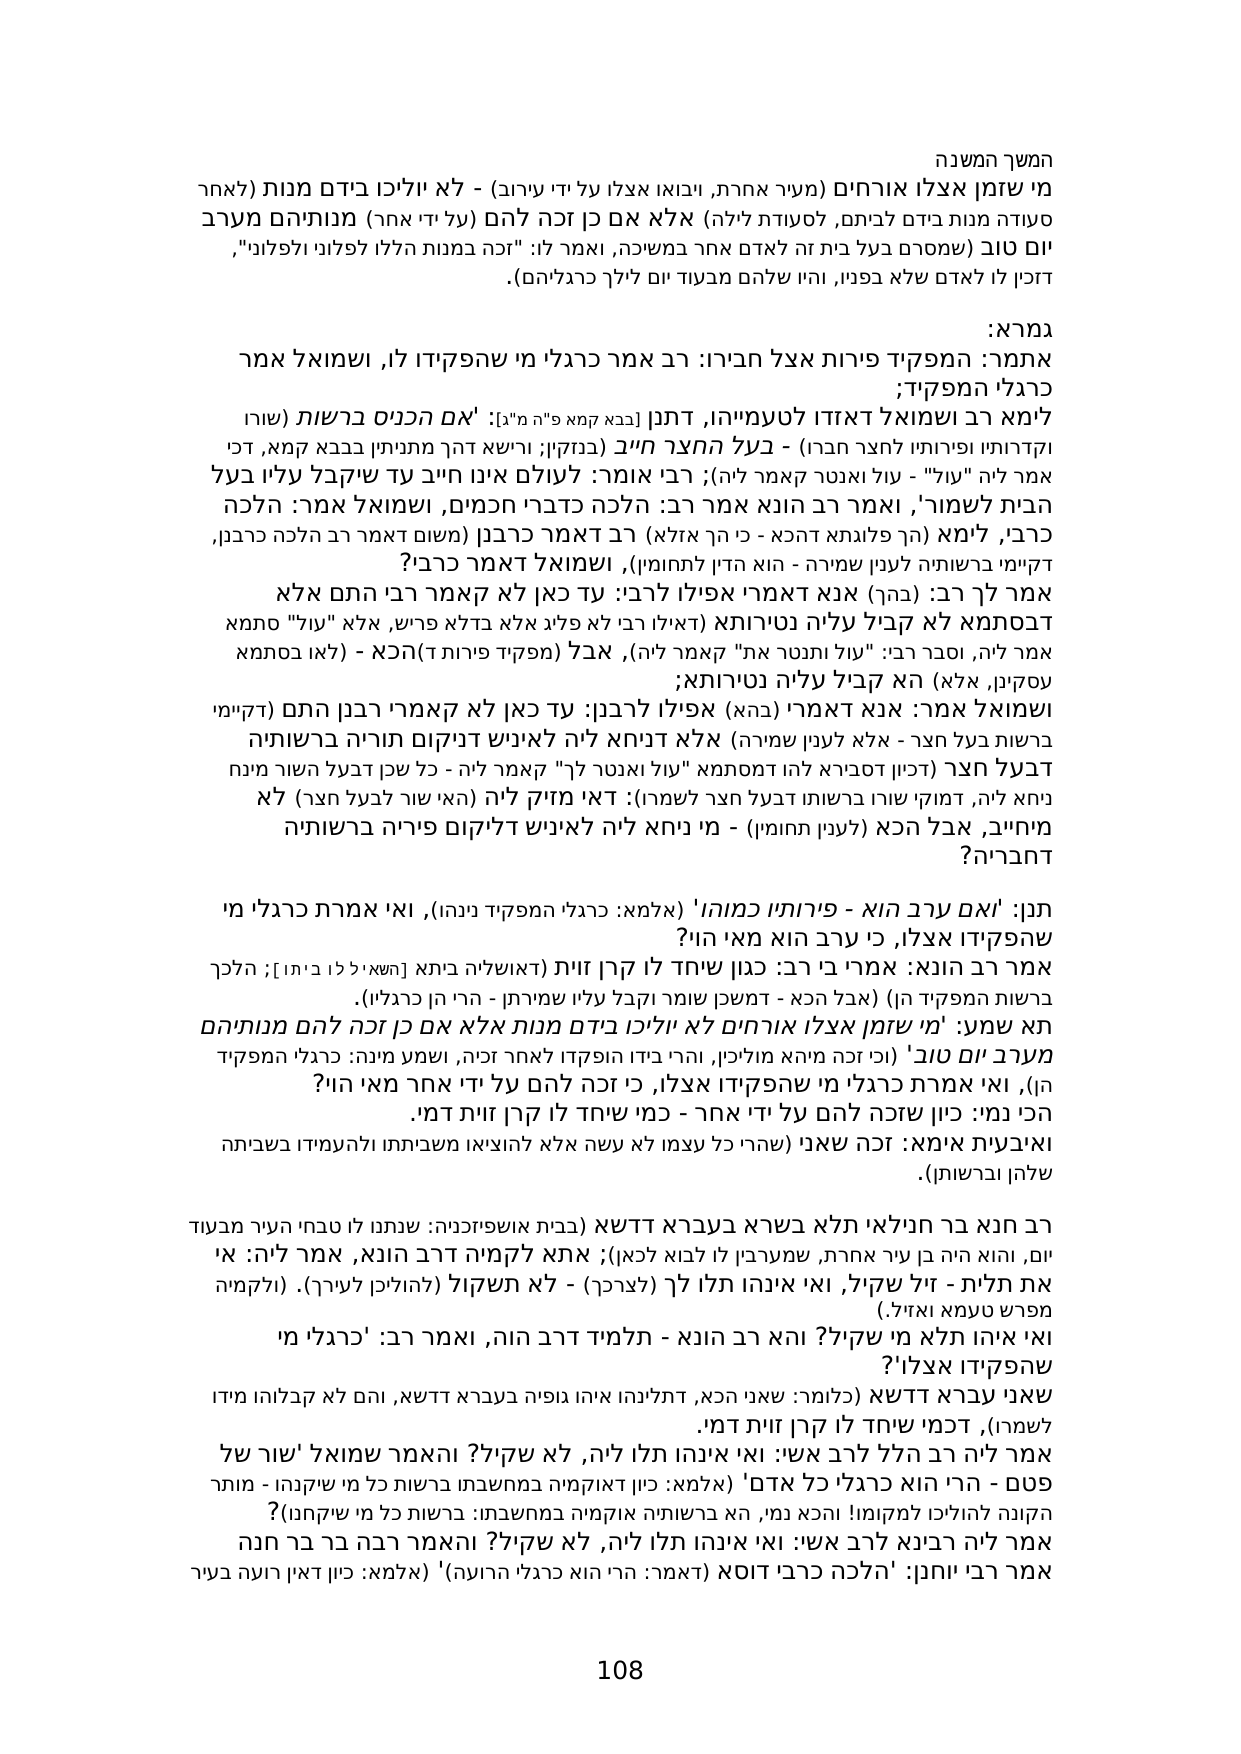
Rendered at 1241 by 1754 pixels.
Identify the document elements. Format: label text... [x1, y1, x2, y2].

text אמר ליה רב הלל לרב אשי: ואי אינהו תלו ליה, לא שקיל? והאמר שמואל 'שור של פטם - הרי הוא כרגלי כל אדם' (אלמא: כיון דאוקמיה במחשבתו ברשות כל מי שיקנהו - מותר הקונה להוליכו למקומו! והכא נמי, הא ברשותיה אוקמיה במחשבתו: ברשות כל מי שיקחנו)? [187, 1439, 1053, 1527]
text תא שמע: 'מי שזמן אצלו אורחים לא יוליכו בידם מנות אלא אם כן זכה להם מנותיהם מערב יום טוב' (וכי זכה מיהא מוליכין, והרי בידו הופקדו לאחר זכיה, ושמע מינה: כרגלי המפקיד הן), ואי אמרת כרגלי מי שהפקידו אצלו, כי זכה להם על ידי אחר מאי הוי? [187, 1011, 1053, 1099]
text המשך המשנה [187, 150, 1053, 174]
text אתמר: המפקיד פירות אצל חבירו: רב אמר כרגלי מי שהפקידו לו, ושמואל אמר כרגלי המפקיד; [187, 344, 1053, 402]
text גמרא: [187, 314, 1053, 344]
text לימא רב ושמואל דאזדו לטעמייהו, דתנן [בבא קמא פ"ה מ"ג]: 'אם הכניס ברשות (שורו וקדרותיו ופירותיו לחצר חברו) - בעל החצר חייב (בנזקין; ורישא דהך מתניתין בבבא קמא, דכי אמר ליה "עול" - עול ואנטר קאמר ליה); רבי אומר: לעולם אינו חייב עד שיקבל עליו בעל הבית לשמור', ואמר רב הונא אמר רב: הלכה כדברי חכמים, ושמואל אמר: הלכה כרבי, לימא (הך פלוגתא דהכא - כי הך אזלא) רב דאמר כרבנן (משום דאמר רב הלכה כרבנן, דקיימי ברשותיה לענין שמירה - הוא הדין לתחומין), ושמואל דאמר כרבי? [187, 402, 1053, 578]
text מי שזמן אצלו אורחים (מעיר אחרת, ויבואו אצלו על ידי עירוב) - לא יוליכו בידם מנות (לאחר סעודה מנות בידם לביתם, לסעודת לילה) אלא אם כן זכה להם (על ידי אחר) מנותיהם מערב יום טוב (שמסרם בעל בית זה לאדם אחר במשיכה, ואמר לו: "זכה במנות הללו לפלוני ולפלוני", דזכין לו לאדם שלא בפניו, והיו שלהם מבעוד יום לילך כרגליהם). [187, 174, 1053, 291]
text שאני עברא דדשא (כלומר: שאני הכא, דתלינהו איהו גופיה בעברא דדשא, והם לא קבלוהו מידו לשמרו), דכמי שיחד לו קרן זוית דמי. [187, 1381, 1053, 1439]
text רב חנא בר חנילאי תלא בשרא בעברא דדשא (בבית אושפיזכניה: שנתנו לו טבחי העיר מבעוד יום, והוא היה בן עיר אחרת, שמערבין לו לבוא לכאן); אתא לקמיה דרב הונא, אמר ליה: אי את תלית - זיל שקיל, ואי אינהו תלו לך (לצרכך) - לא תשקול (להוליכן לעירך). (ולקמיה מפרש טעמא ואזיל.) [187, 1210, 1053, 1322]
text תנן: 'ואם ערב הוא - פירותיו כמוהו' (אלמא: כרגלי המפקיד נינהו), ואי אמרת כרגלי מי שהפקידו אצלו, כי ערב הוא מאי הוי? [187, 894, 1053, 953]
text ואי איהו תלא מי שקיל? והא רב הונא - תלמיד דרב הוה, ואמר רב: 'כרגלי מי שהפקידו אצלו'? [187, 1322, 1053, 1381]
text אמר לך רב: (בהך) אנא דאמרי אפילו לרבי: עד כאן לא קאמר רבי התם אלא דבסתמא לא קביל עליה נטירותא (דאילו רבי לא פליג אלא בדלא פריש, אלא "עול" סתמא אמר ליה, וסבר רבי: "עול ותנטר את" קאמר ליה), אבל (מפקיד פירות ד)הכא - (לאו בסתמא עסקינן, אלא) הא קביל עליה נטירותא; [187, 578, 1053, 695]
text אמר ליה רבינא לרב אשי: ואי אינהו תלו ליה, לא שקיל? והאמר רבה בר בר חנה אמר רבי יוחנן: 'הלכה כרבי דוסא (דאמר: הרי הוא כרגלי הרועה)' (אלמא: כיון דאין רועה בעיר [187, 1527, 1053, 1585]
text אמר רב הונא: אמרי בי רב: כגון שיחד לו קרן זוית (דאושליה ביתא [השאיל לו ביתו]; הלכך ברשות המפקיד הן) (אבל הכא - דמשכן שומר וקבל עליו שמירתן - הרי הן כרגליו). [187, 953, 1053, 1011]
text ושמואל אמר: אנא דאמרי (בהא) אפילו לרבנן: עד כאן לא קאמרי רבנן התם (דקיימי ברשות בעל חצר - אלא לענין שמירה) אלא דניחא ליה לאיניש דניקום תוריה ברשותיה דבעל חצר (דכיון דסבירא להו דמסתמא "עול ואנטר לך" קאמר ליה - כל שכן דבעל השור מינח ניחא ליה, דמוקי שורו ברשותו דבעל חצר לשמרו): דאי מזיק ליה (האי שור לבעל חצר) לא מיחייב, אבל הכא (לענין תחומין) - מי ניחא ליה לאיניש דליקום פיריה ברשותיה דחבריה? [187, 695, 1053, 870]
text ואיבעית אימא: זכה שאני (שהרי כל עצמו לא עשה אלא להוציאו משביתתו ולהעמידו בשביתה שלהן וברשותן). [187, 1128, 1053, 1186]
text הכי נמי: כיון שזכה להם על ידי אחר - כמי שיחד לו קרן זוית דמי. [187, 1099, 1053, 1128]
